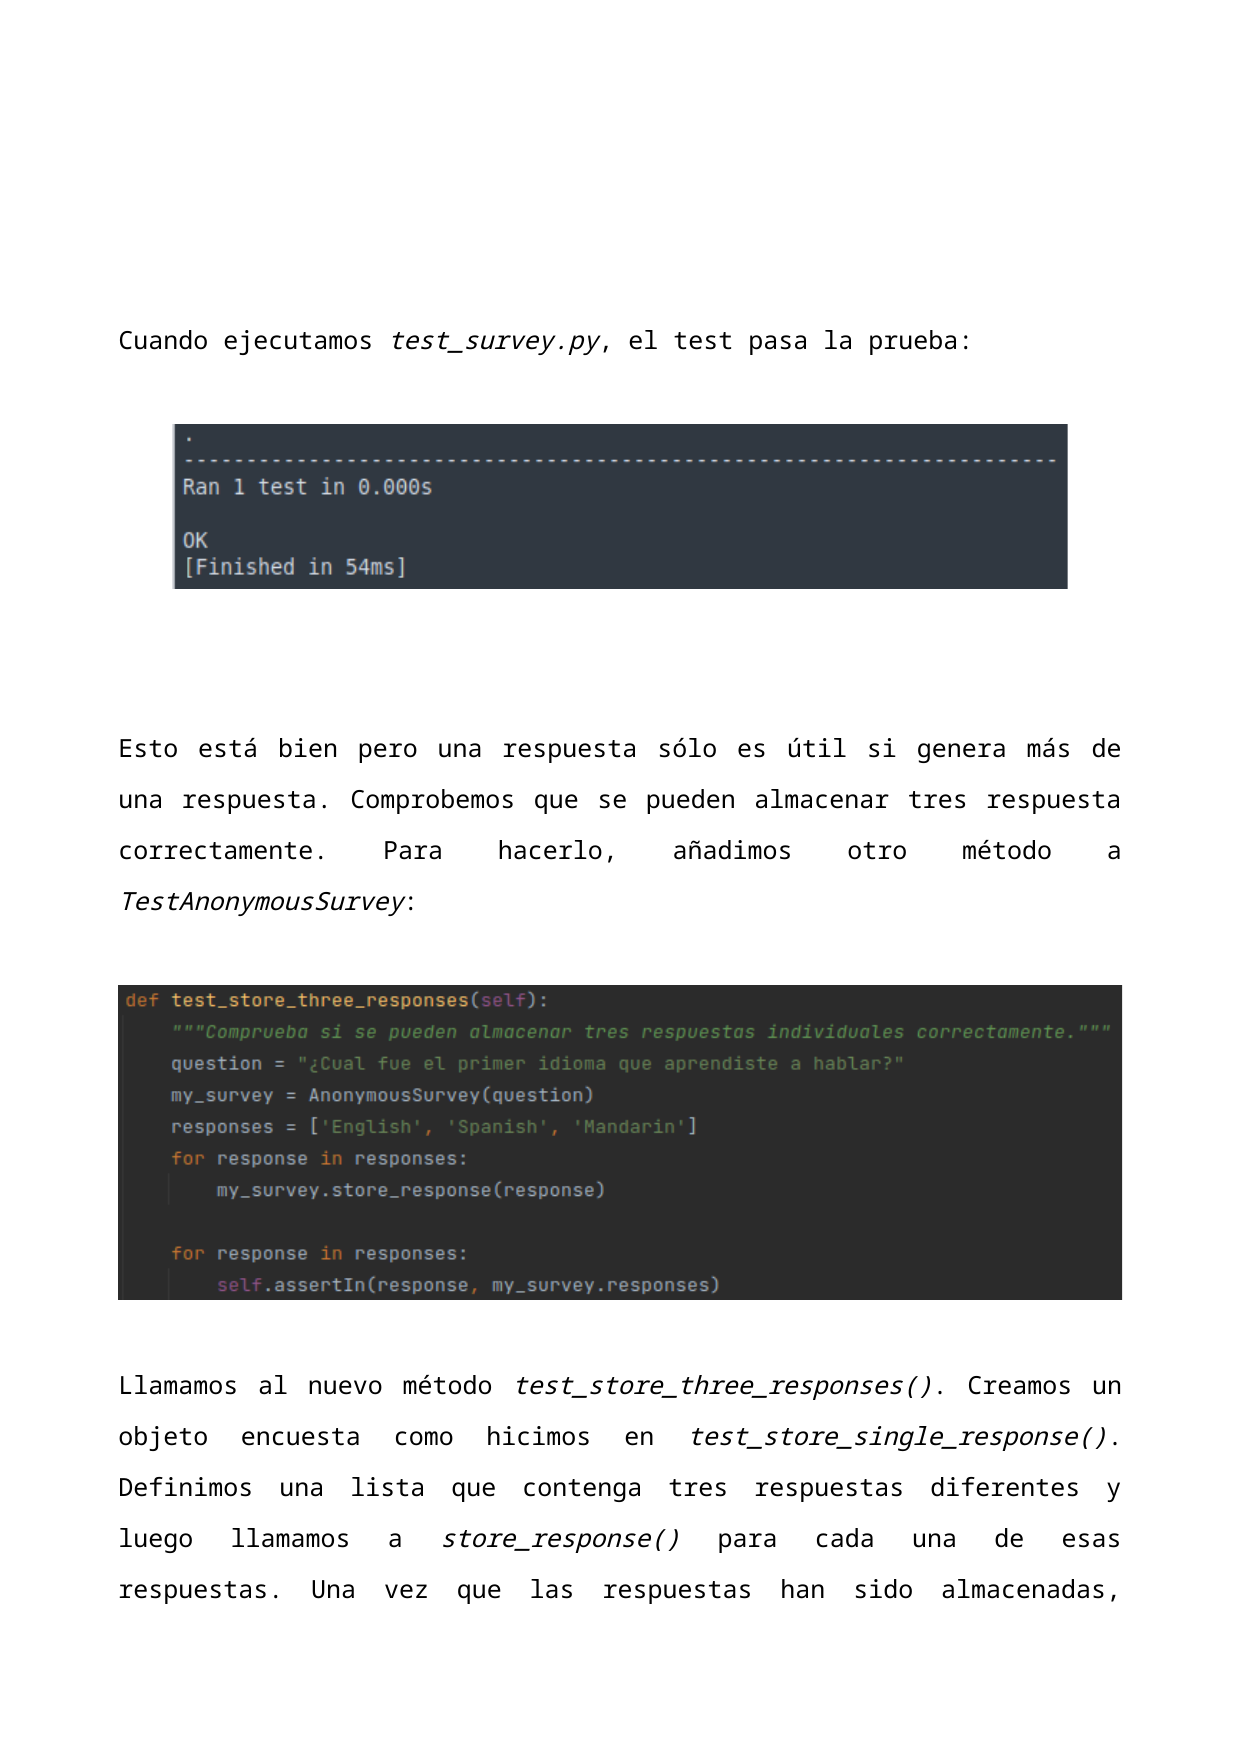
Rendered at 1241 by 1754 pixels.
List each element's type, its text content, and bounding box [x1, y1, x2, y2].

text Esto está bien pero una respuesta sólo es útil si genera más de una respuesta. Comprobemos que se pueden almacenar tres respuesta correctamente. Para hacerlo, añadimos otro método a TestAnonymousSurvey: [118, 731, 1122, 918]
text Cuando ejecutamos test_survey.py, el test pasa la prueba: [118, 322, 1122, 356]
picture [118, 985, 1123, 1300]
picture [172, 424, 1068, 589]
text Llamamos al nuevo método test_store_three_responses(). Creamos un objeto encuesta como hicimos en test_store_single_response(). Definimos una lista que contenga tres respuestas diferentes y luego llamamos a store_response() para cada una de esas respuestas. Una vez que las respuestas han sido almacenadas, [118, 1367, 1122, 1606]
